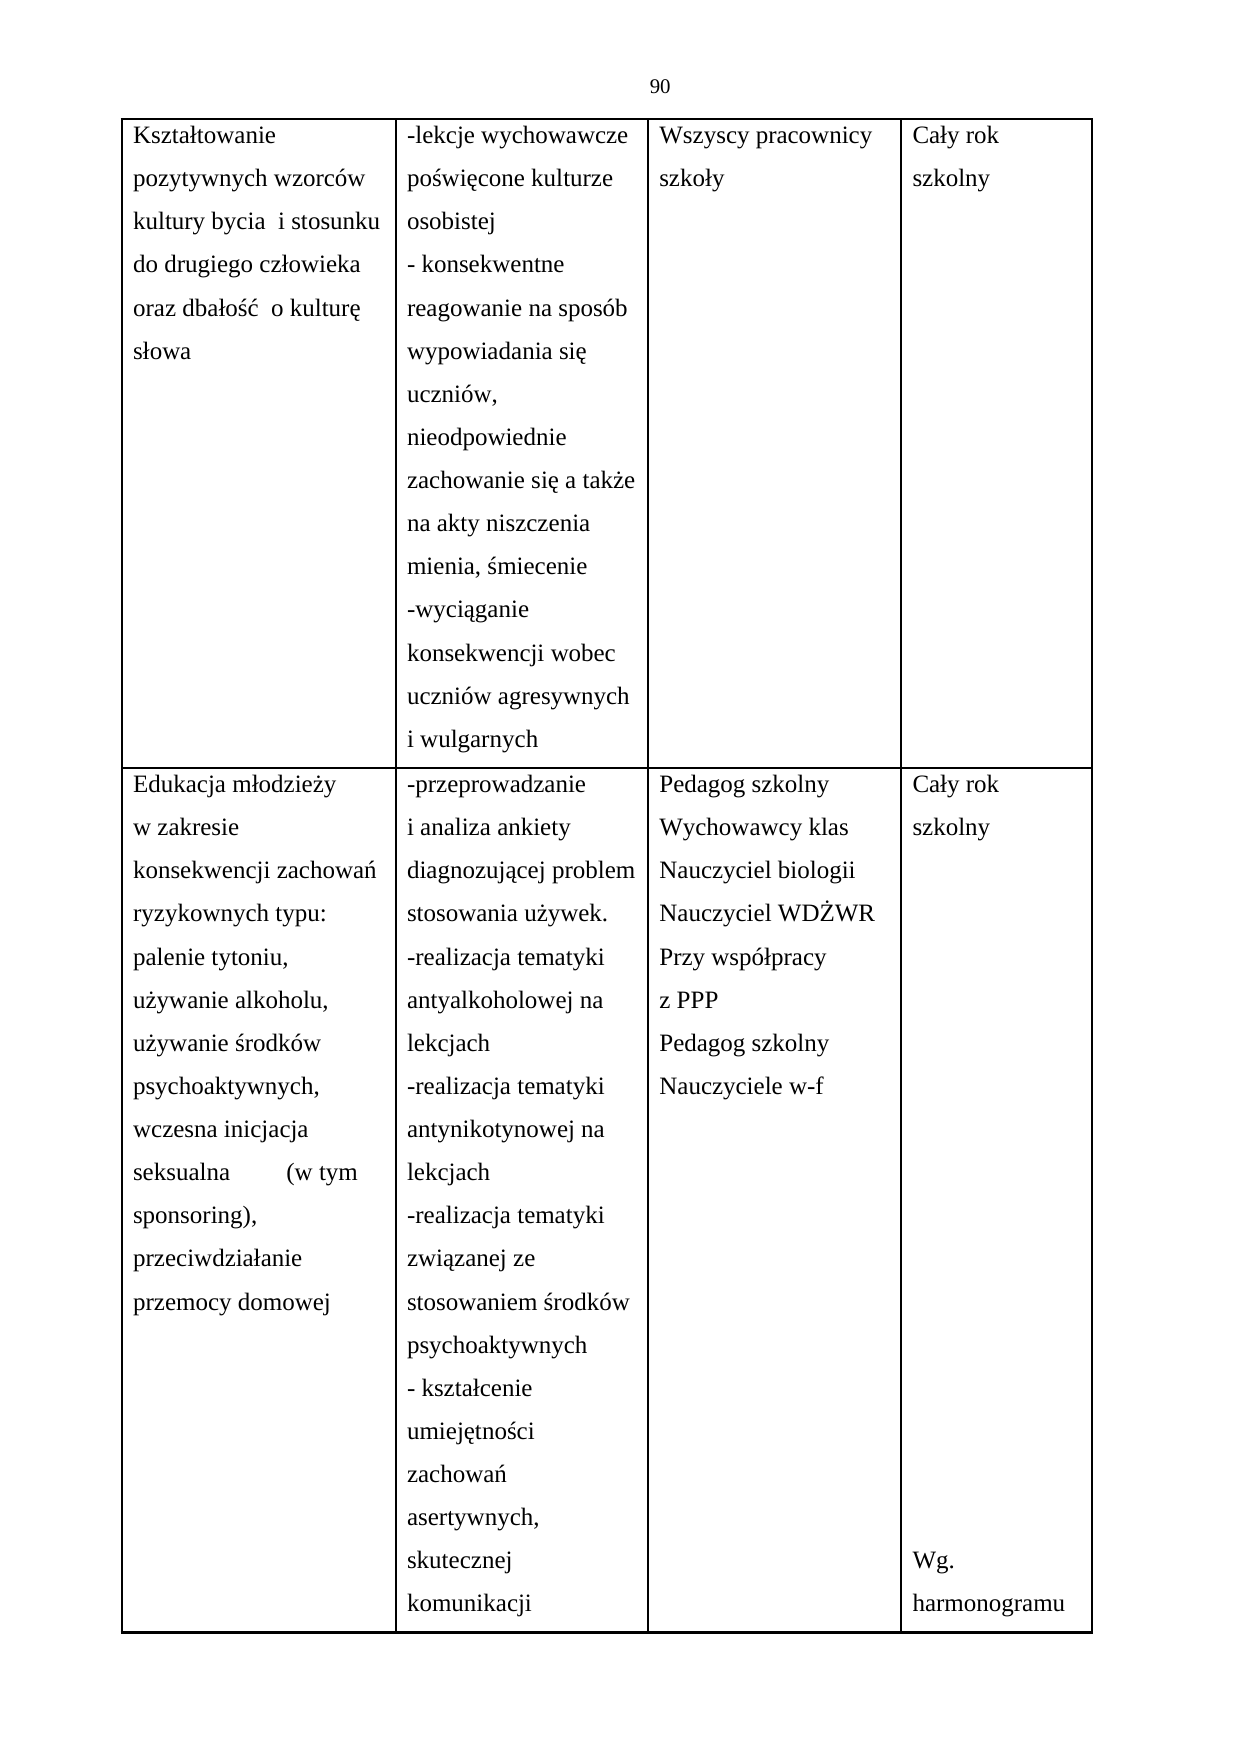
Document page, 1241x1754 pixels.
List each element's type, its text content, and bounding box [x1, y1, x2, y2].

table_cell -przeprowadzanie i analiza ankiety diagnozującej problem stosowania używek. -realizacja tematyki antyalkoholowej na lekcjach -realizacja tematyki antynikotynowej na lekcjach -realizacja tematyki związanej ze stosowaniem środków psychoaktywnych - kształcenie umiejętności zachowań asertywnych, skutecznej komunikacji [397, 769, 647, 1631]
table_cell Kształtowanie pozytywnych wzorców kultury bycia i stosunku do drugiego człowieka oraz dbałość o kulturę słowa [123, 120, 395, 767]
table_cell Cały rok szkolny [902, 120, 1091, 767]
table_cell Cały rok szkolny Wg. harmonogramu [902, 769, 1091, 1631]
table_cell Edukacja młodzieży w zakresie konsekwencji zachowań ryzykownych typu: palenie tytoniu, używanie alkoholu, używanie środków psychoaktywnych, wczesna inicjacja seksualna (w tym sponsoring), przeciwdziałanie przemocy domowej [123, 769, 395, 1631]
table_cell Wszyscy pracownicy szkoły [649, 120, 900, 767]
table_cell Pedagog szkolny Wychowawcy klas Nauczyciel biologii Nauczyciel WDŻWR Przy współpracy z PPP Pedagog szkolny Nauczyciele w-f [649, 769, 900, 1631]
table_cell -lekcje wychowawcze poświęcone kulturze osobistej - konsekwentne reagowanie na sposób wypowiadania się uczniów, nieodpowiednie zachowanie się a także na akty niszczenia mienia, śmiecenie -wyciąganie konsekwencji wobec uczniów agresywnych i wulgarnych [397, 120, 647, 767]
